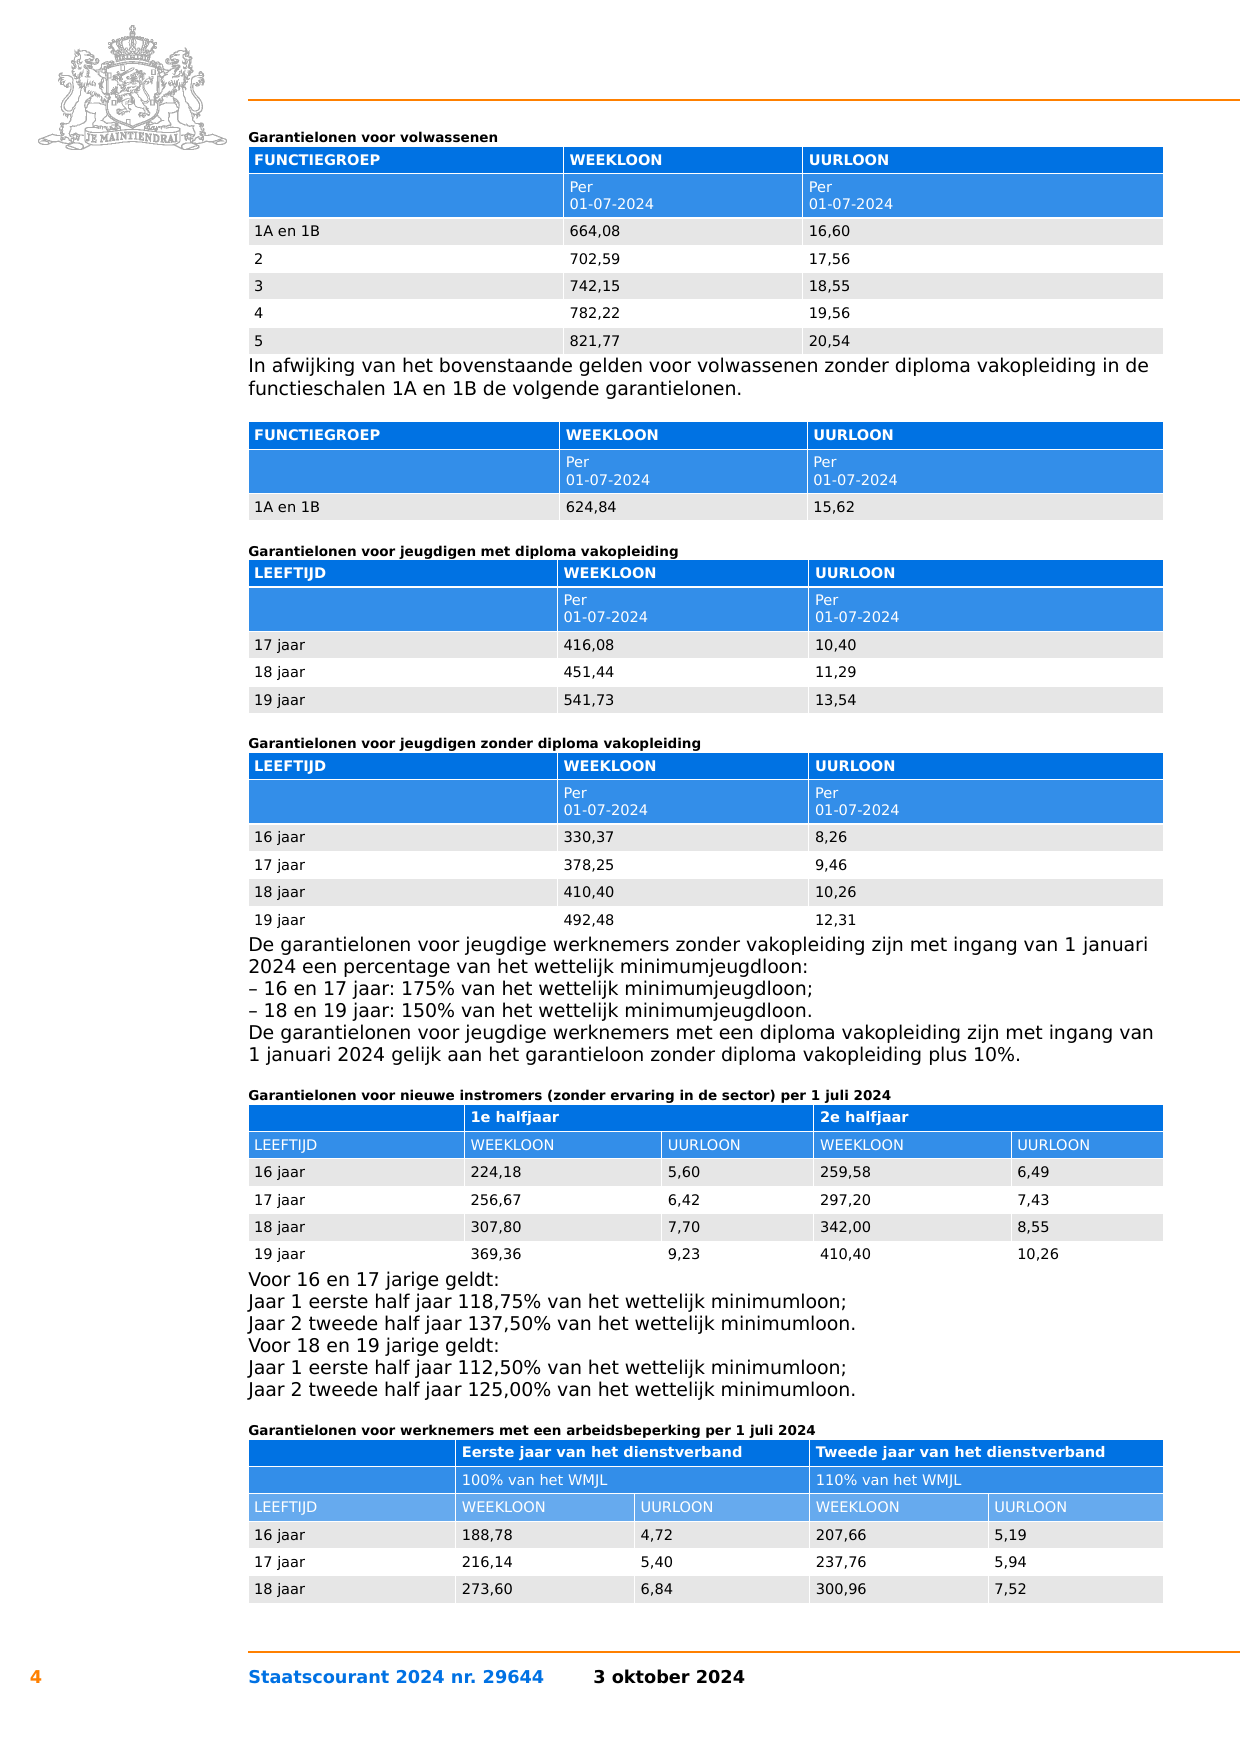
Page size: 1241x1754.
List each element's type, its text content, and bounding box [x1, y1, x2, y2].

table_cell 5,19 [989, 1522, 1163, 1548]
table_header WEEKLOON [560, 422, 807, 449]
table_cell 17 jaar [249, 852, 557, 878]
table_cell 410,40 [558, 879, 808, 906]
table_cell 5,60 [662, 1159, 813, 1186]
table_cell [249, 588, 557, 631]
table_cell UURLOON [635, 1494, 809, 1521]
text Jaar 1 eerste half jaar 112,50% van het wettelijk minimumloon; [248, 1357, 1163, 1379]
table_cell 9,46 [809, 852, 1163, 878]
table_cell Per 01-07-2024 [564, 174, 802, 217]
table_cell [249, 1440, 455, 1466]
table_cell 330,37 [558, 825, 808, 851]
table_cell UURLOON [809, 560, 1163, 586]
table_header UURLOON [808, 422, 1163, 449]
table_cell 13,54 [809, 687, 1163, 713]
table_cell 2e halfjaar [814, 1105, 1163, 1131]
table_cell WEEKLOON [564, 147, 802, 173]
table_cell LEEFTIJD [249, 560, 557, 586]
table_cell 18 jaar [249, 659, 557, 686]
table_cell UURLOON [662, 1132, 813, 1158]
table_cell 259,58 [814, 1159, 1011, 1186]
table_cell Per 01-07-2024 [809, 780, 1163, 823]
picture [38, 25, 227, 150]
table_cell UURLOON [809, 753, 1163, 779]
table_cell 6,84 [635, 1576, 809, 1603]
table_cell Per 01-07-2024 [808, 450, 1163, 493]
table_header Garantielonen voor jeugdigen met diploma vakopleiding [248, 543, 1163, 559]
table_cell 1A en 1B [249, 494, 559, 520]
table_cell 9,23 [662, 1242, 813, 1268]
text De garantielonen voor jeugdige werknemers met een diploma vakopleiding zijn met ingang van 1 januari 2024 gelijk aan het garantieloon zonder diploma vakopleiding plus 10%. [248, 1022, 1163, 1066]
text Voor 16 en 17 jarige geldt: [248, 1269, 1163, 1291]
table_cell LEEFTIJD [249, 1494, 455, 1521]
table_cell 7,52 [989, 1576, 1163, 1603]
table_cell 307,80 [465, 1214, 661, 1241]
table_header Garantielonen voor jeugdigen zonder diploma vakopleiding [248, 736, 1163, 752]
table_cell 20,54 [803, 328, 1163, 354]
table_cell WEEKLOON [558, 560, 808, 586]
table_cell 342,00 [814, 1214, 1011, 1241]
table_cell 6,42 [662, 1187, 813, 1213]
text – 18 en 19 jaar: 150% van het wettelijk minimumjeugdloon. [248, 1000, 1163, 1022]
table_cell [249, 780, 557, 823]
table_cell 16,60 [803, 219, 1163, 245]
table_cell Per 01-07-2024 [809, 588, 1163, 631]
text Jaar 2 tweede half jaar 137,50% van het wettelijk minimumloon. [248, 1313, 1163, 1335]
table_cell [249, 174, 563, 217]
table_cell 541,73 [558, 687, 808, 713]
table_cell 297,20 [814, 1187, 1011, 1213]
text Jaar 2 tweede half jaar 125,00% van het wettelijk minimumloon. [248, 1379, 1163, 1401]
text Jaar 1 eerste half jaar 118,75% van het wettelijk minimumloon; [248, 1291, 1163, 1313]
table_cell WEEKLOON [558, 753, 808, 779]
table_cell 17 jaar [249, 1187, 464, 1213]
table_cell 18 jaar [249, 1576, 455, 1603]
table_cell 188,78 [456, 1522, 634, 1548]
table_cell 16 jaar [249, 1522, 455, 1548]
table_cell LEEFTIJD [249, 1132, 464, 1158]
table_cell 7,43 [1012, 1187, 1163, 1213]
table_cell [249, 1467, 455, 1493]
table_cell UURLOON [803, 147, 1163, 173]
table_cell 10,26 [1012, 1242, 1163, 1268]
table_cell Per 01-07-2024 [560, 450, 807, 493]
table_cell WEEKLOON [465, 1132, 661, 1158]
table_cell 451,44 [558, 659, 808, 686]
table_cell WEEKLOON [810, 1494, 988, 1521]
text – 16 en 17 jaar: 175% van het wettelijk minimumjeugdloon; [248, 978, 1163, 1000]
table_cell FUNCTIEGROEP [249, 147, 563, 173]
table_cell 224,18 [465, 1159, 661, 1186]
table_cell 1A en 1B [249, 219, 563, 245]
table_cell Eerste jaar van het dienstverband [456, 1440, 809, 1466]
table_cell 18 jaar [249, 879, 557, 906]
table_header Garantielonen voor werknemers met een arbeidsbeperking per 1 juli 2024 [248, 1423, 1163, 1438]
table_cell 369,36 [465, 1242, 661, 1268]
table_cell LEEFTIJD [249, 753, 557, 779]
table_cell 8,55 [1012, 1214, 1163, 1241]
text Voor 18 en 19 jarige geldt: [248, 1335, 1163, 1357]
table_cell 821,77 [564, 328, 802, 354]
table_header FUNCTIEGROEP [249, 422, 559, 449]
table_cell WEEKLOON [456, 1494, 634, 1521]
table_cell 207,66 [810, 1522, 988, 1548]
table_cell 416,08 [558, 632, 808, 658]
table_header Garantielonen voor volwassenen [248, 130, 1163, 146]
table_cell 17,56 [803, 246, 1163, 272]
table_cell 6,49 [1012, 1159, 1163, 1186]
table_cell 216,14 [456, 1549, 634, 1575]
table_cell 17 jaar [249, 1549, 455, 1575]
table_cell 237,76 [810, 1549, 988, 1575]
table_cell 15,62 [808, 494, 1163, 520]
table_cell 378,25 [558, 852, 808, 878]
table_cell 7,70 [662, 1214, 813, 1241]
table_cell Per 01-07-2024 [558, 588, 808, 631]
table_cell 273,60 [456, 1576, 634, 1603]
table_cell 11,29 [809, 659, 1163, 686]
table_header Garantielonen voor nieuwe instromers (zonder ervaring in de sector) per 1 juli 2024 [248, 1088, 1163, 1103]
table_cell 3 [249, 273, 563, 299]
table_cell 4 [249, 301, 563, 327]
table_cell 742,15 [564, 273, 802, 299]
table_cell 2 [249, 246, 563, 272]
table_cell 300,96 [810, 1576, 988, 1603]
table_cell 19 jaar [249, 1242, 464, 1268]
table_cell UURLOON [989, 1494, 1163, 1521]
table_cell 5,94 [989, 1549, 1163, 1575]
table_cell 8,26 [809, 825, 1163, 851]
table_cell Tweede jaar van het dienstverband [810, 1440, 1163, 1466]
table_cell 17 jaar [249, 632, 557, 658]
table_cell 19,56 [803, 301, 1163, 327]
table_cell 16 jaar [249, 1159, 464, 1186]
text De garantielonen voor jeugdige werknemers zonder vakopleiding zijn met ingang van 1 januari 2024 een percentage van het wettelijk minimumjeugdloon: [248, 934, 1163, 978]
table_cell 492,48 [558, 907, 808, 933]
table_cell 19 jaar [249, 687, 557, 713]
table_cell 5 [249, 328, 563, 354]
table_cell 5,40 [635, 1549, 809, 1575]
table_cell [249, 1105, 464, 1131]
table_cell 410,40 [814, 1242, 1011, 1268]
table_cell 18,55 [803, 273, 1163, 299]
table_cell 1e halfjaar [465, 1105, 813, 1131]
table_cell 100% van het WMJL [456, 1467, 809, 1493]
table_cell 12,31 [809, 907, 1163, 933]
table_cell 256,67 [465, 1187, 661, 1213]
table_cell 110% van het WMJL [810, 1467, 1163, 1493]
table_cell 4,72 [635, 1522, 809, 1548]
table_cell 782,22 [564, 301, 802, 327]
table_cell 18 jaar [249, 1214, 464, 1241]
table_cell Per 01-07-2024 [803, 174, 1163, 217]
table_cell 10,40 [809, 632, 1163, 658]
table_cell 19 jaar [249, 907, 557, 933]
table_cell Per 01-07-2024 [558, 780, 808, 823]
text In afwijking van het bovenstaande gelden voor volwassenen zonder diploma vakopleiding in de functieschalen 1A en 1B de volgende garantielonen. [248, 355, 1163, 399]
table_cell [249, 450, 559, 493]
table_cell 16 jaar [249, 825, 557, 851]
table_cell WEEKLOON [814, 1132, 1011, 1158]
table_cell UURLOON [1012, 1132, 1163, 1158]
table_cell 664,08 [564, 219, 802, 245]
table_cell 702,59 [564, 246, 802, 272]
table_cell 10,26 [809, 879, 1163, 906]
table_cell 624,84 [560, 494, 807, 520]
